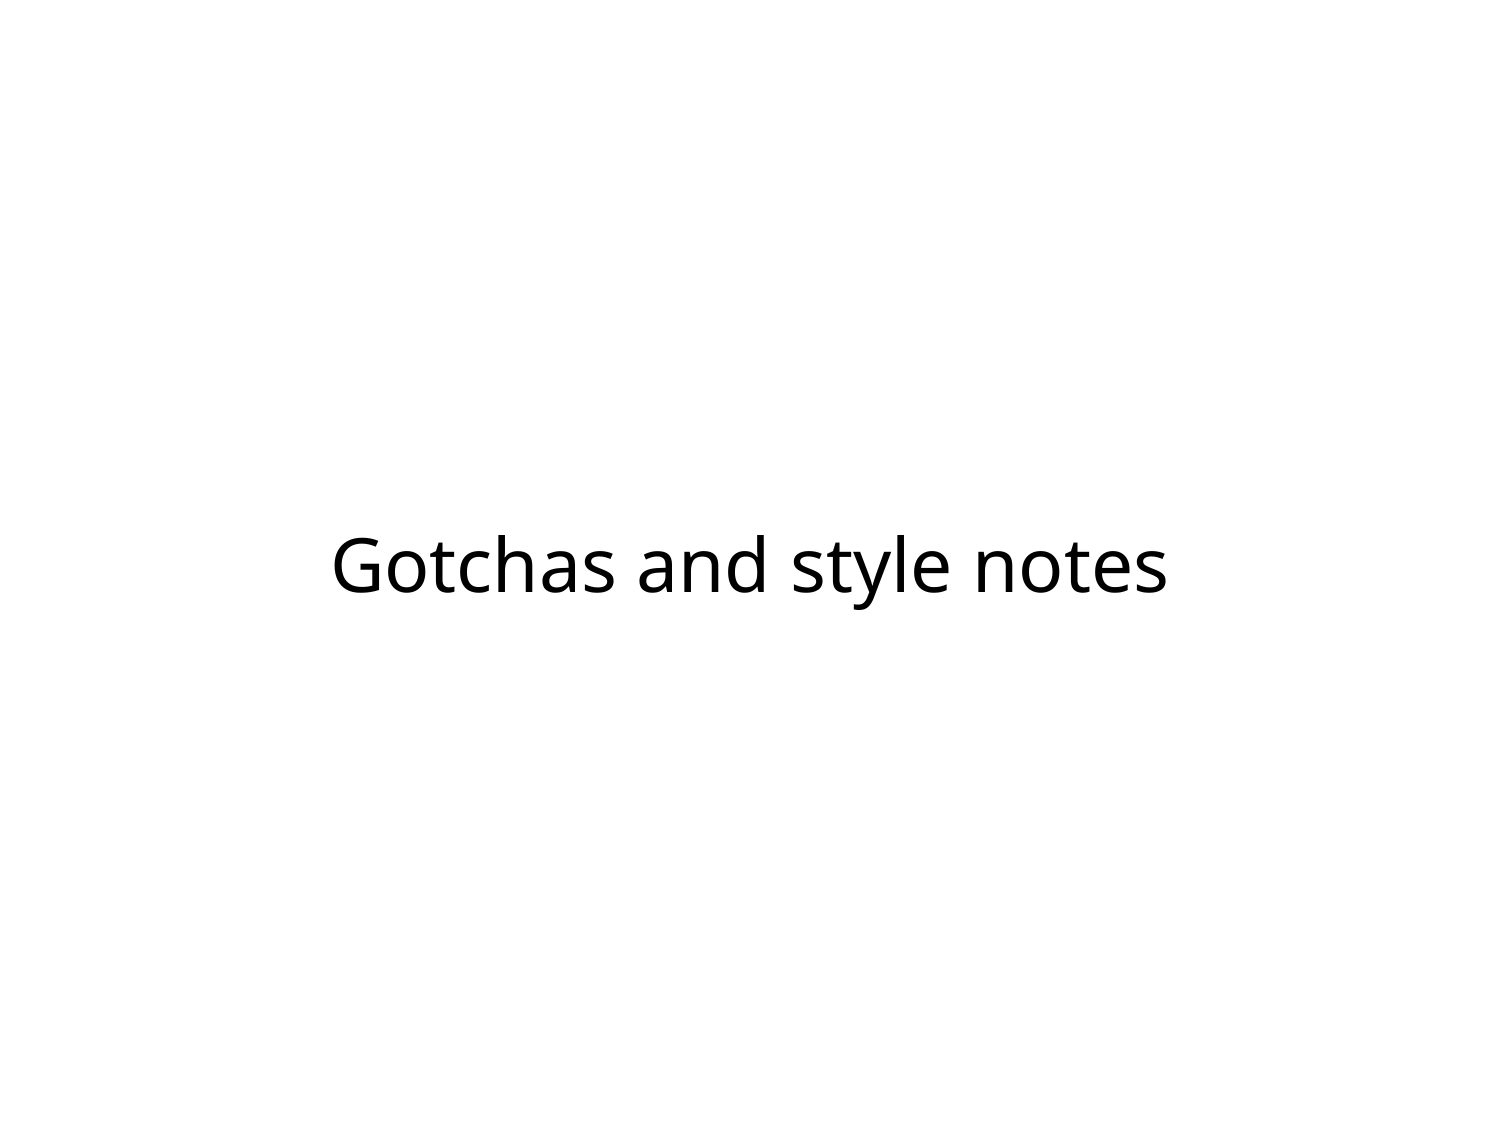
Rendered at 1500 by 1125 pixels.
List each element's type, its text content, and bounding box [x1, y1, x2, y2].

title Gotchas and style notes [51, 470, 1449, 655]
